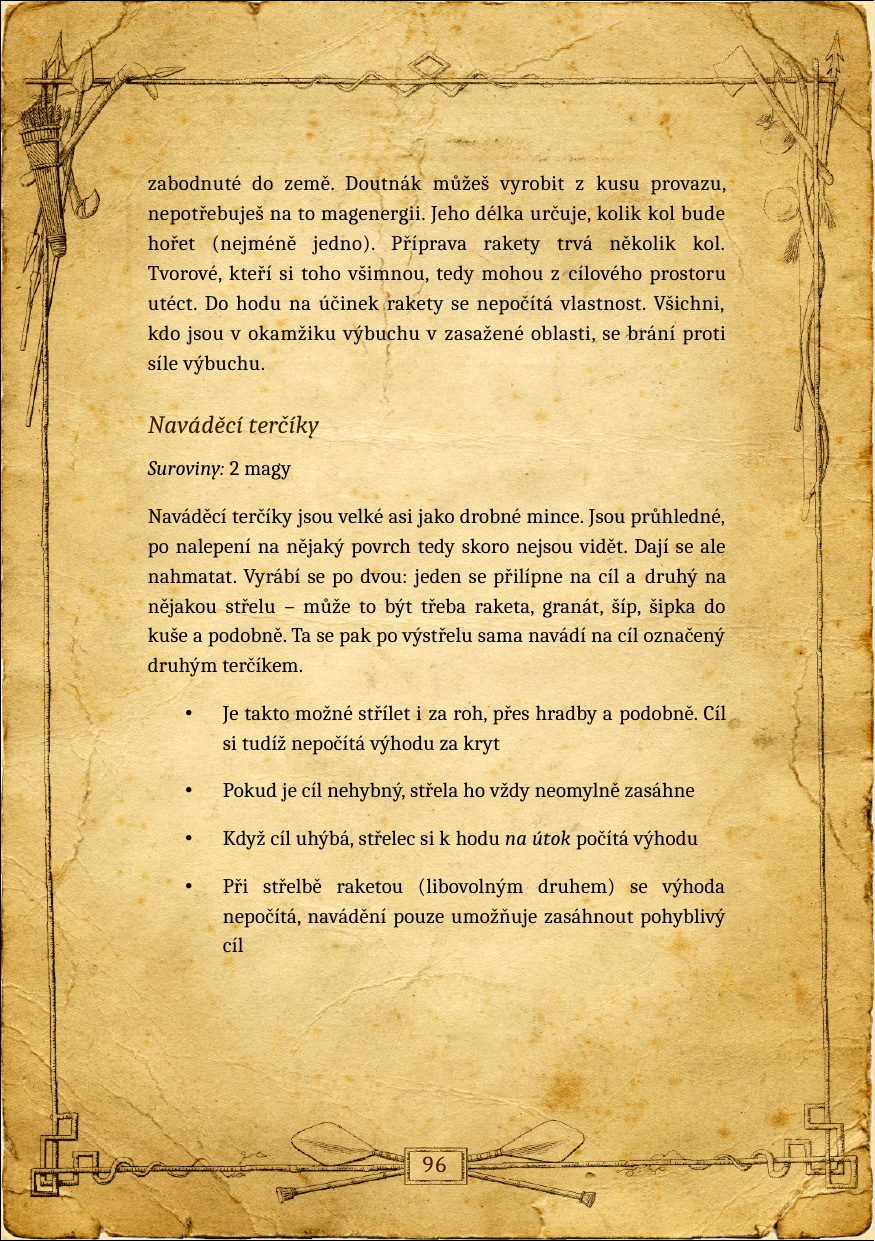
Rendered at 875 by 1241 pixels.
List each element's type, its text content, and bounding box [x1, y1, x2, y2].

subtitle Naváděcí terčíky [148, 411, 726, 439]
text Suroviny: 2 magy [148, 457, 726, 481]
list Pokud je cíl nehybný, střela ho vždy neomylně zasáhne [185, 779, 726, 803]
list Při střelbě raketou (libovolným druhem) se výhoda nepočítá, navádění pouze umožňuje zasáhnout pohyblivý cíl [185, 874, 726, 958]
list Když cíl uhýbá, střelec si k⁠ hodu na útok počítá výhodu [185, 827, 726, 851]
text Naváděcí terčíky jsou velké asi jako drobné mince. Jsou průhledné, po nalepení na nějaký povrch tedy skoro nejsou vidět. Dají se ale nahmatat. Vyrábí se po dvou: jeden se přilípne na cíl a⁠ druhý na nějakou střelu – může to být třeba raketa, granát, šíp, šipka do kuše a⁠ podobně. Ta se pak po výstřelu sama navádí na cíl označený druhým terčíkem. [148, 504, 726, 678]
picture [1, 1, 874, 1240]
list Je takto možné střílet i⁠ za roh, přes hradby a⁠ podobně. Cíl si tudíž nepočítá výhodu za kryt [185, 702, 726, 756]
text zabodnuté do země. Doutnák můžeš vyrobit z⁠ kusu provazu, nepotřebuješ na to magenergii. Jeho délka určuje, kolik kol bude hořet (nejméně jedno). Příprava rakety trvá několik kol. Tvorové, kteří si toho všimnou, tedy mohou z⁠ cílového prostoru utéct. Do hodu na účinek rakety se nepočítá vlastnost. Všichni, kdo jsou v⁠ okamžiku výbuchu v⁠ zasažené oblasti, se brání proti síle výbuchu. [148, 172, 726, 375]
